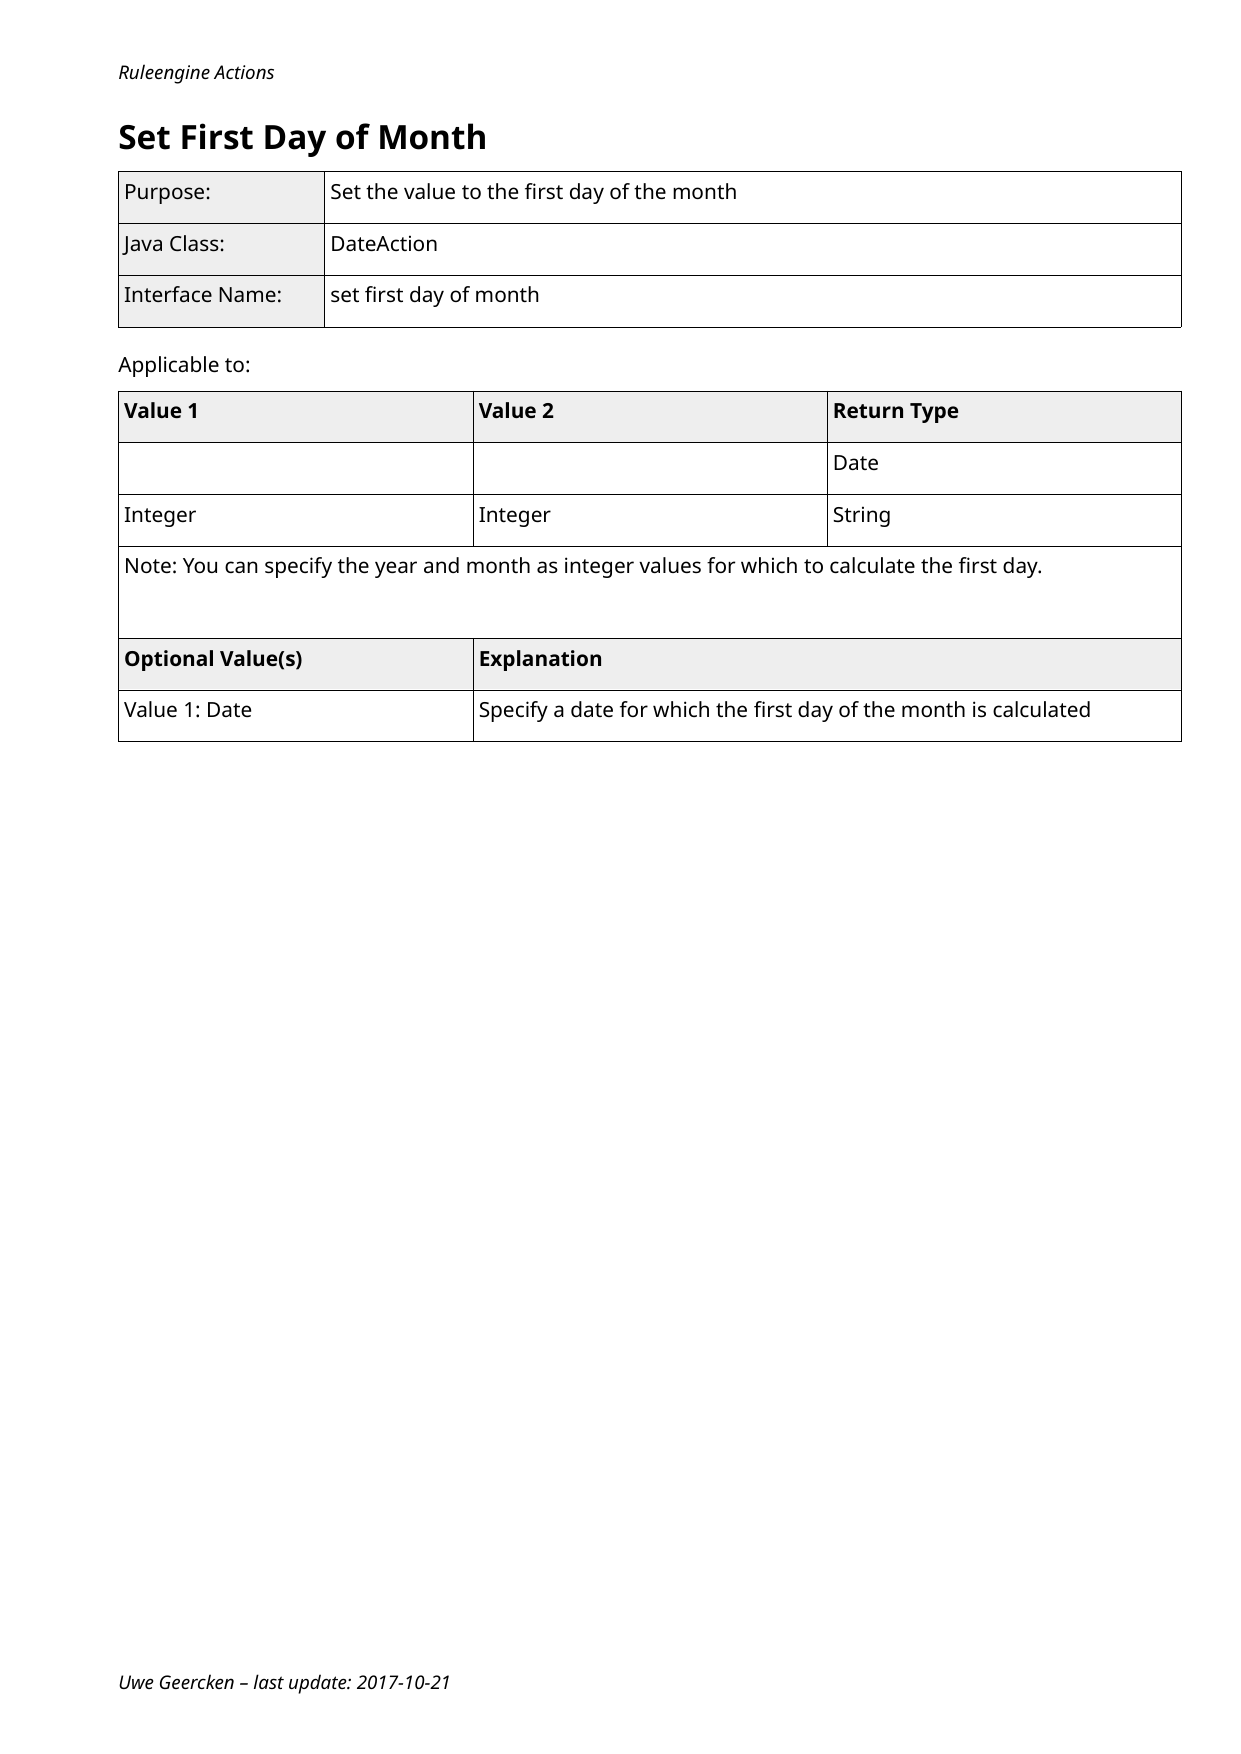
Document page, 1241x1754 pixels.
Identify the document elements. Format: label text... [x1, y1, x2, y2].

text Set First Day of Month [118, 114, 1181, 159]
table_cell Integer [474, 495, 827, 546]
table_cell Value 1: Date [119, 691, 473, 741]
table_cell Integer [119, 495, 473, 546]
table_header Value 1 [119, 392, 473, 442]
table_cell Date [828, 443, 1181, 494]
table_header Purpose: [119, 172, 324, 223]
table_cell Optional Value(s) [119, 639, 473, 689]
table_cell Explanation [474, 639, 1181, 689]
table_cell Specify a date for which the first day of the month is calculated [474, 691, 1181, 741]
table_header Value 2 [474, 392, 827, 442]
table_cell Interface Name: [119, 276, 324, 327]
table_header Set the value to the first day of the month [325, 172, 1181, 223]
table_cell set first day of month [325, 276, 1181, 327]
table_header Return Type [828, 392, 1181, 442]
table_cell Java Class: [119, 224, 324, 275]
text Applicable to: [118, 350, 1181, 379]
table_cell String [828, 495, 1181, 546]
table_cell Note: You can specify the year and month as integer values for which to calculate the first day. [119, 547, 1181, 638]
table_cell [474, 443, 827, 494]
table_cell [119, 443, 473, 494]
table_cell DateAction [325, 224, 1181, 275]
